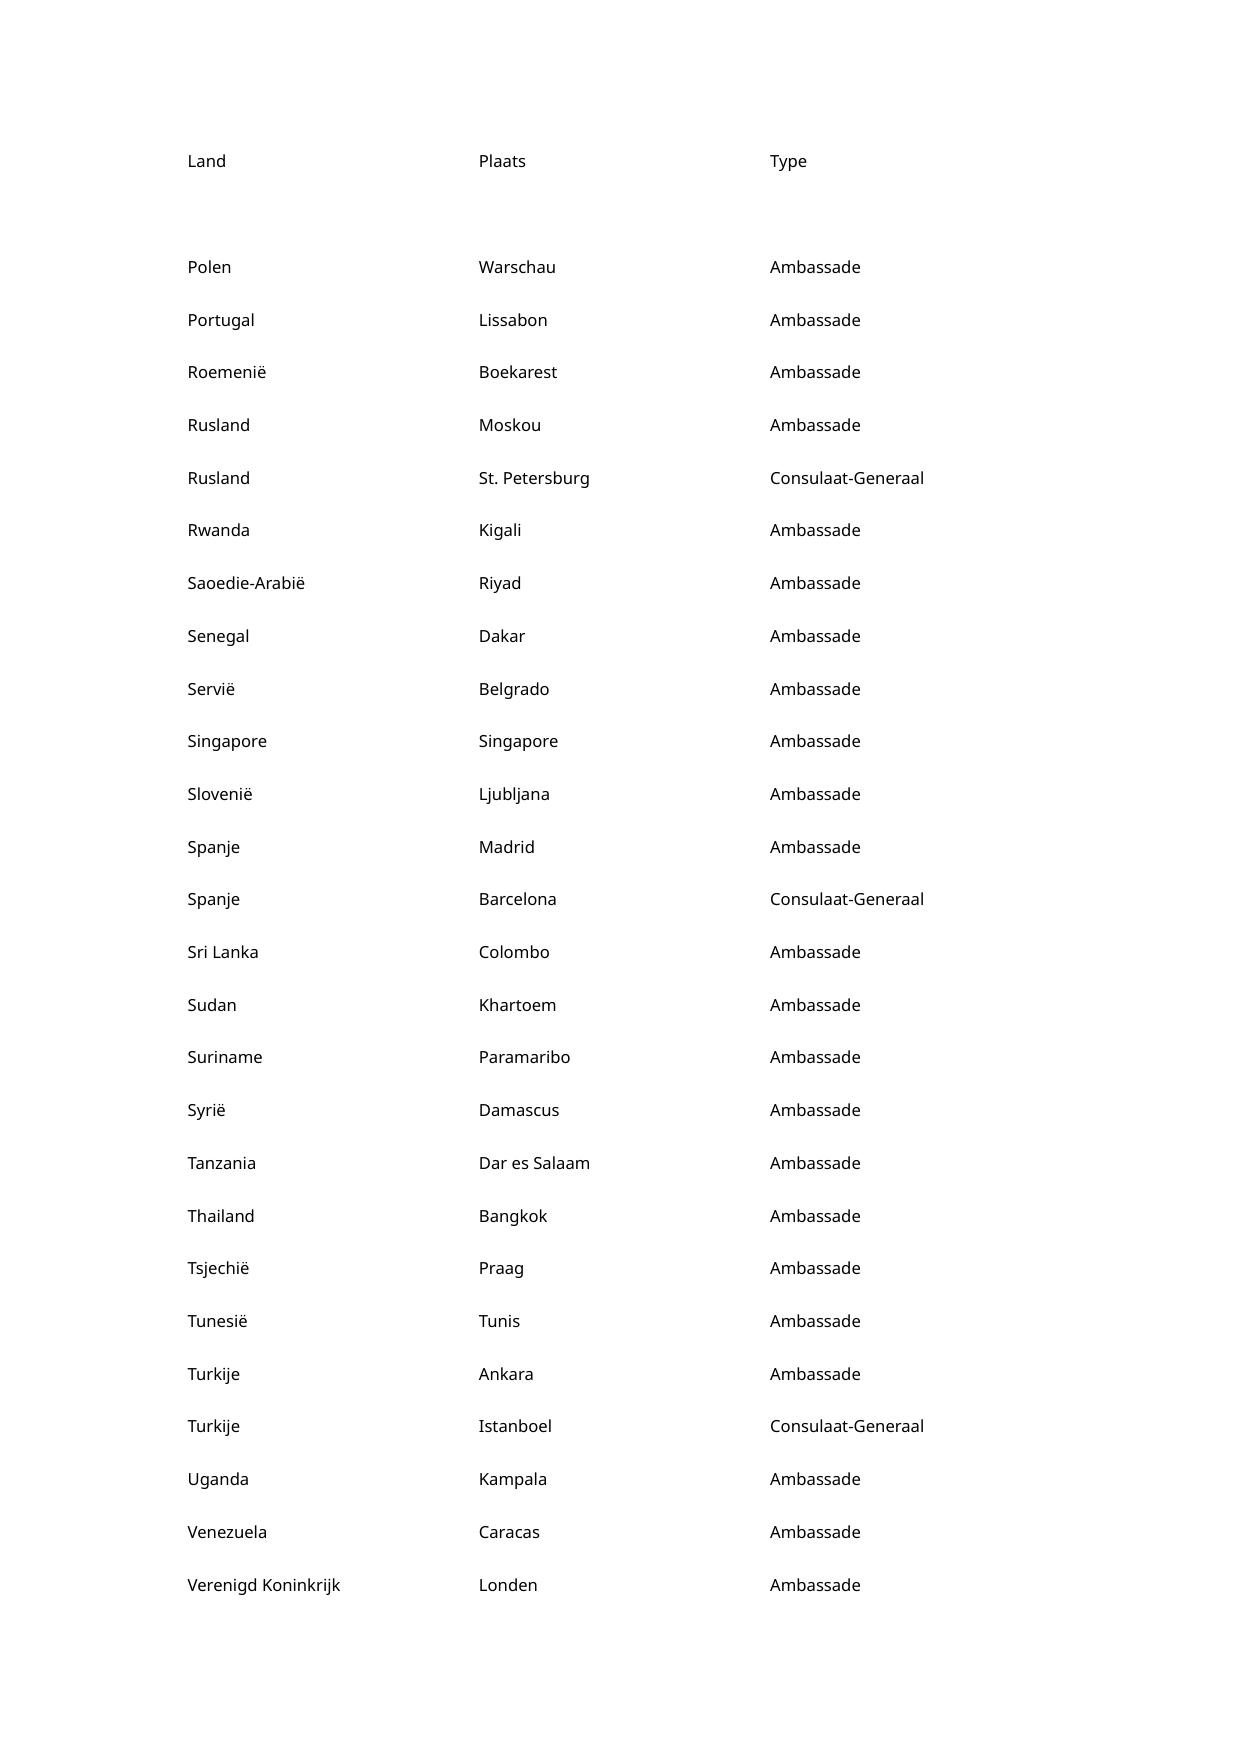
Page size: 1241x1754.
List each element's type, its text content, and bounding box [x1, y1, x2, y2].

table_cell Turkije [188, 1415, 479, 1468]
table_cell St. Petersburg [479, 466, 770, 519]
table_cell Belgrado [479, 677, 770, 730]
table_cell Ambassade [770, 624, 1053, 677]
table_cell Ambassade [770, 1151, 1053, 1204]
table_cell Ambassade [770, 1257, 1053, 1309]
table_cell Turkije [188, 1362, 479, 1415]
table_cell Tunis [479, 1310, 770, 1362]
table_cell Madrid [479, 835, 770, 888]
table_cell Slovenië [188, 783, 479, 835]
table_cell Ambassade [770, 677, 1053, 730]
table_cell Ambassade [770, 835, 1053, 888]
table_cell Ambassade [770, 993, 1053, 1046]
table_cell Rwanda [188, 519, 479, 572]
table_cell Ambassade [770, 255, 1053, 308]
table_cell Portugal [188, 308, 479, 361]
table_cell Ambassade [770, 730, 1053, 782]
table_cell Singapore [479, 730, 770, 782]
table_header Land [188, 150, 479, 203]
table_cell Ambassade [770, 1573, 1053, 1596]
table_cell Dar es Salaam [479, 1151, 770, 1204]
table_cell Polen [188, 255, 479, 308]
table_cell Ambassade [770, 1046, 1053, 1099]
table_cell Sudan [188, 993, 479, 1046]
table_cell Sri Lanka [188, 941, 479, 993]
table_cell Ambassade [770, 783, 1053, 835]
table_cell Tunesië [188, 1310, 479, 1362]
table_cell Londen [479, 1573, 770, 1596]
table_cell Ambassade [770, 1310, 1053, 1362]
table_cell Boekarest [479, 361, 770, 413]
table_cell Ambassade [770, 941, 1053, 993]
table_cell Consulaat-Generaal [770, 888, 1053, 941]
table_cell Uganda [188, 1468, 479, 1520]
table_cell Kigali [479, 519, 770, 572]
table_cell [770, 203, 1053, 255]
table_header Plaats [479, 150, 770, 203]
table_cell Ambassade [770, 1468, 1053, 1520]
table_cell Tanzania [188, 1151, 479, 1204]
table_cell [188, 203, 479, 255]
table_cell Paramaribo [479, 1046, 770, 1099]
table_cell Khartoem [479, 993, 770, 1046]
table_cell Riyad [479, 572, 770, 624]
table_cell Bangkok [479, 1204, 770, 1257]
table_cell Senegal [188, 624, 479, 677]
table_cell Ambassade [770, 361, 1053, 413]
table_cell Thailand [188, 1204, 479, 1257]
table_cell Servië [188, 677, 479, 730]
table_cell Moskou [479, 414, 770, 466]
table_cell Verenigd Koninkrijk [188, 1573, 479, 1596]
table_cell Ljubljana [479, 783, 770, 835]
table_cell Ambassade [770, 1520, 1053, 1573]
table_cell Dakar [479, 624, 770, 677]
table_cell Spanje [188, 888, 479, 941]
table_cell Venezuela [188, 1520, 479, 1573]
table_cell Tsjechië [188, 1257, 479, 1309]
table_cell Ambassade [770, 1362, 1053, 1415]
table_cell Ambassade [770, 1204, 1053, 1257]
table_header Type [770, 150, 1053, 203]
table_cell Warschau [479, 255, 770, 308]
table_cell Kampala [479, 1468, 770, 1520]
table_cell Rusland [188, 414, 479, 466]
table_cell Caracas [479, 1520, 770, 1573]
table_cell Ambassade [770, 519, 1053, 572]
table_cell Damascus [479, 1099, 770, 1151]
table_cell Saoedie-Arabië [188, 572, 479, 624]
table_cell Ambassade [770, 308, 1053, 361]
table_cell Lissabon [479, 308, 770, 361]
table_cell Colombo [479, 941, 770, 993]
table_cell Ambassade [770, 414, 1053, 466]
table_cell Suriname [188, 1046, 479, 1099]
table_cell [479, 203, 770, 255]
table_cell Praag [479, 1257, 770, 1309]
table_cell Consulaat-Generaal [770, 1415, 1053, 1468]
table_cell Rusland [188, 466, 479, 519]
table_cell Ambassade [770, 1099, 1053, 1151]
table_cell Barcelona [479, 888, 770, 941]
table_cell Ankara [479, 1362, 770, 1415]
table_cell Spanje [188, 835, 479, 888]
table_cell Consulaat-Generaal [770, 466, 1053, 519]
table_cell Singapore [188, 730, 479, 782]
table_cell Istanboel [479, 1415, 770, 1468]
table_cell Syrië [188, 1099, 479, 1151]
table_cell Ambassade [770, 572, 1053, 624]
table_cell Roemenië [188, 361, 479, 413]
